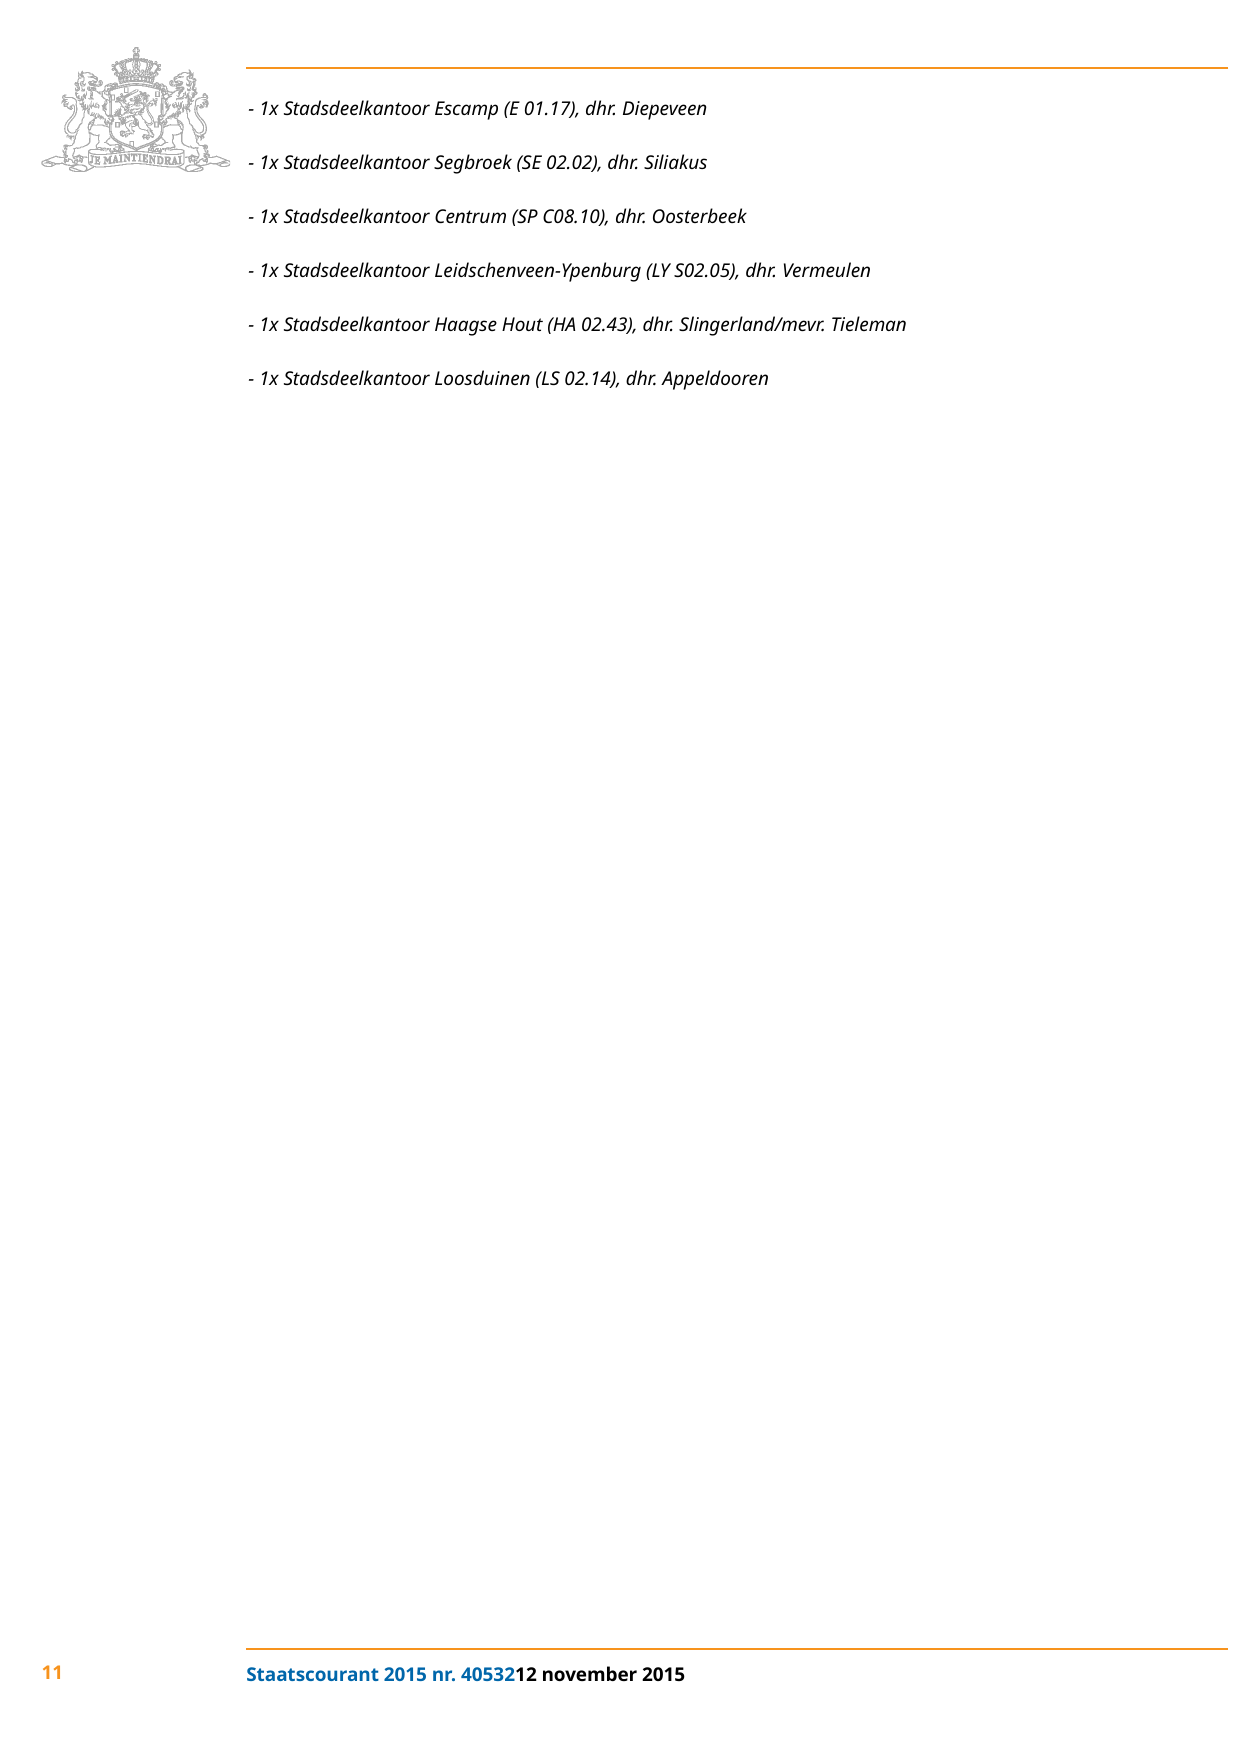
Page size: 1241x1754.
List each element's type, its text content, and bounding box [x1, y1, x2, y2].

text - 1x Stadsdeelkantoor Leidschenveen-Ypenburg (LY S02.05), dhr. Vermeulen [248, 257, 1152, 283]
text - 1x Stadsdeelkantoor Centrum (SP C08.10), dhr. Oosterbeek [248, 203, 1152, 229]
text - 1x Stadsdeelkantoor Segbroek (SE 02.02), dhr. Siliakus [248, 149, 1152, 174]
text - 1x Stadsdeelkantoor Haagse Hout (HA 02.43), dhr. Slingerland/mevr. Tieleman [248, 311, 1152, 337]
text - 1x Stadsdeelkantoor Loosduinen (LS 02.14), dhr. Appeldooren [248, 365, 1152, 391]
text - 1x Stadsdeelkantoor Escamp (E 01.17), dhr. Diepeveen [248, 95, 1152, 121]
picture [41, 47, 231, 172]
